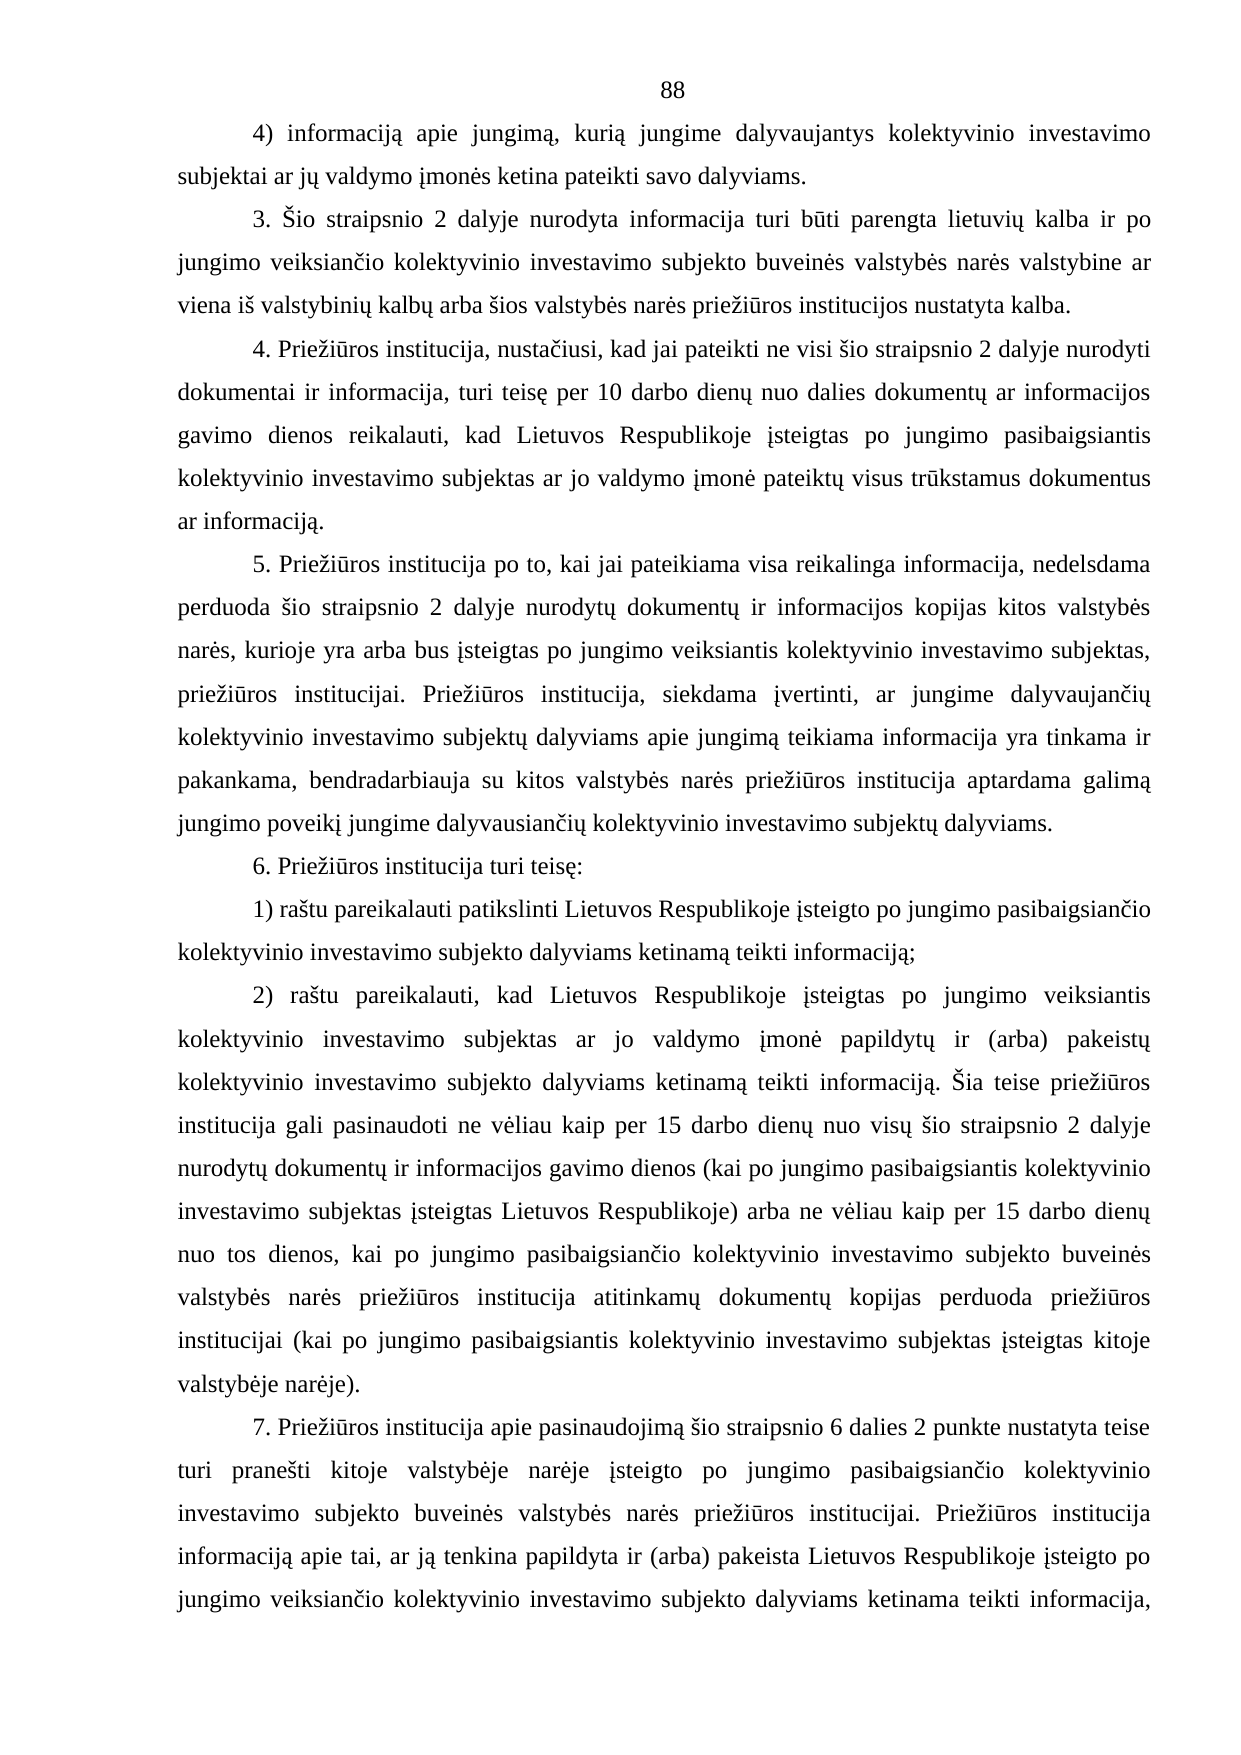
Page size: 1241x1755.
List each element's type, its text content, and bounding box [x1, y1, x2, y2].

text 1) raštu pareikalauti patikslinti Lietuvos Respublikoje įsteigto po jungimo pasibaigsiančio kolektyvinio investavimo subjekto dalyviams ketinamą teikti informaciją; [177, 894, 1152, 966]
text 4. Priežiūros institucija, nustačiusi, kad jai pateikti ne visi šio straipsnio 2 dalyje nurodyti dokumentai ir informacija, turi teisę per 10 darbo dienų nuo dalies dokumentų ar informacijos gavimo dienos reikalauti, kad Lietuvos Respublikoje įsteigtas po jungimo pasibaigsiantis kolektyvinio investavimo subjektas ar jo valdymo įmonė pateiktų visus trūkstamus dokumentus ar informaciją. [177, 334, 1152, 535]
text 7. Priežiūros institucija apie pasinaudojimą šio straipsnio 6 dalies 2 punkte nustatyta teise turi pranešti kitoje valstybėje narėje įsteigto po jungimo pasibaigsiančio kolektyvinio investavimo subjekto buveinės valstybės narės priežiūros institucijai. Priežiūros institucija informaciją apie tai, ar ją tenkina papildyta ir (arba) pakeista Lietuvos Respublikoje įsteigto po jungimo veiksiančio kolektyvinio investavimo subjekto dalyviams ketinama teikti informacija, [177, 1412, 1152, 1613]
text 2) raštu pareikalauti, kad Lietuvos Respublikoje įsteigtas po jungimo veiksiantis kolektyvinio investavimo subjektas ar jo valdymo įmonė papildytų ir (arba) pakeistų kolektyvinio investavimo subjekto dalyviams ketinamą teikti informaciją. Šia teise priežiūros institucija gali pasinaudoti ne vėliau kaip per 15 darbo dienų nuo visų šio straipsnio 2 dalyje nurodytų dokumentų ir informacijos gavimo dienos (kai po jungimo pasibaigsiantis kolektyvinio investavimo subjektas įsteigtas Lietuvos Respublikoje) arba ne vėliau kaip per 15 darbo dienų nuo tos dienos, kai po jungimo pasibaigsiančio kolektyvinio investavimo subjekto buveinės valstybės narės priežiūros institucija atitinkamų dokumentų kopijas perduoda priežiūros institucijai (kai po jungimo pasibaigsiantis kolektyvinio investavimo subjektas įsteigtas kitoje valstybėje narėje). [177, 981, 1152, 1397]
text 6. Priežiūros institucija turi teisę: [177, 851, 1152, 880]
text 3. Šio straipsnio 2 dalyje nurodyta informacija turi būti parengta lietuvių kalba ir po jungimo veiksiančio kolektyvinio investavimo subjekto buveinės valstybės narės valstybine ar viena iš valstybinių kalbų arba šios valstybės narės priežiūros institucijos nustatyta kalba. [177, 204, 1152, 319]
text 5. Priežiūros institucija po to, kai jai pateikiama visa reikalinga informacija, nedelsdama perduoda šio straipsnio 2 dalyje nurodytų dokumentų ir informacijos kopijas kitos valstybės narės, kurioje yra arba bus įsteigtas po jungimo veiksiantis kolektyvinio investavimo subjektas, priežiūros institucijai. Priežiūros institucija, siekdama įvertinti, ar jungime dalyvaujančių kolektyvinio investavimo subjektų dalyviams apie jungimą teikiama informacija yra tinkama ir pakankama, bendradarbiauja su kitos valstybės narės priežiūros institucija aptardama galimą jungimo poveikį jungime dalyvausiančių kolektyvinio investavimo subjektų dalyviams. [177, 549, 1152, 837]
text 4) informaciją apie jungimą, kurią jungime dalyvaujantys kolektyvinio investavimo subjektai ar jų valdymo įmonės ketina pateikti savo dalyviams. [177, 118, 1152, 190]
